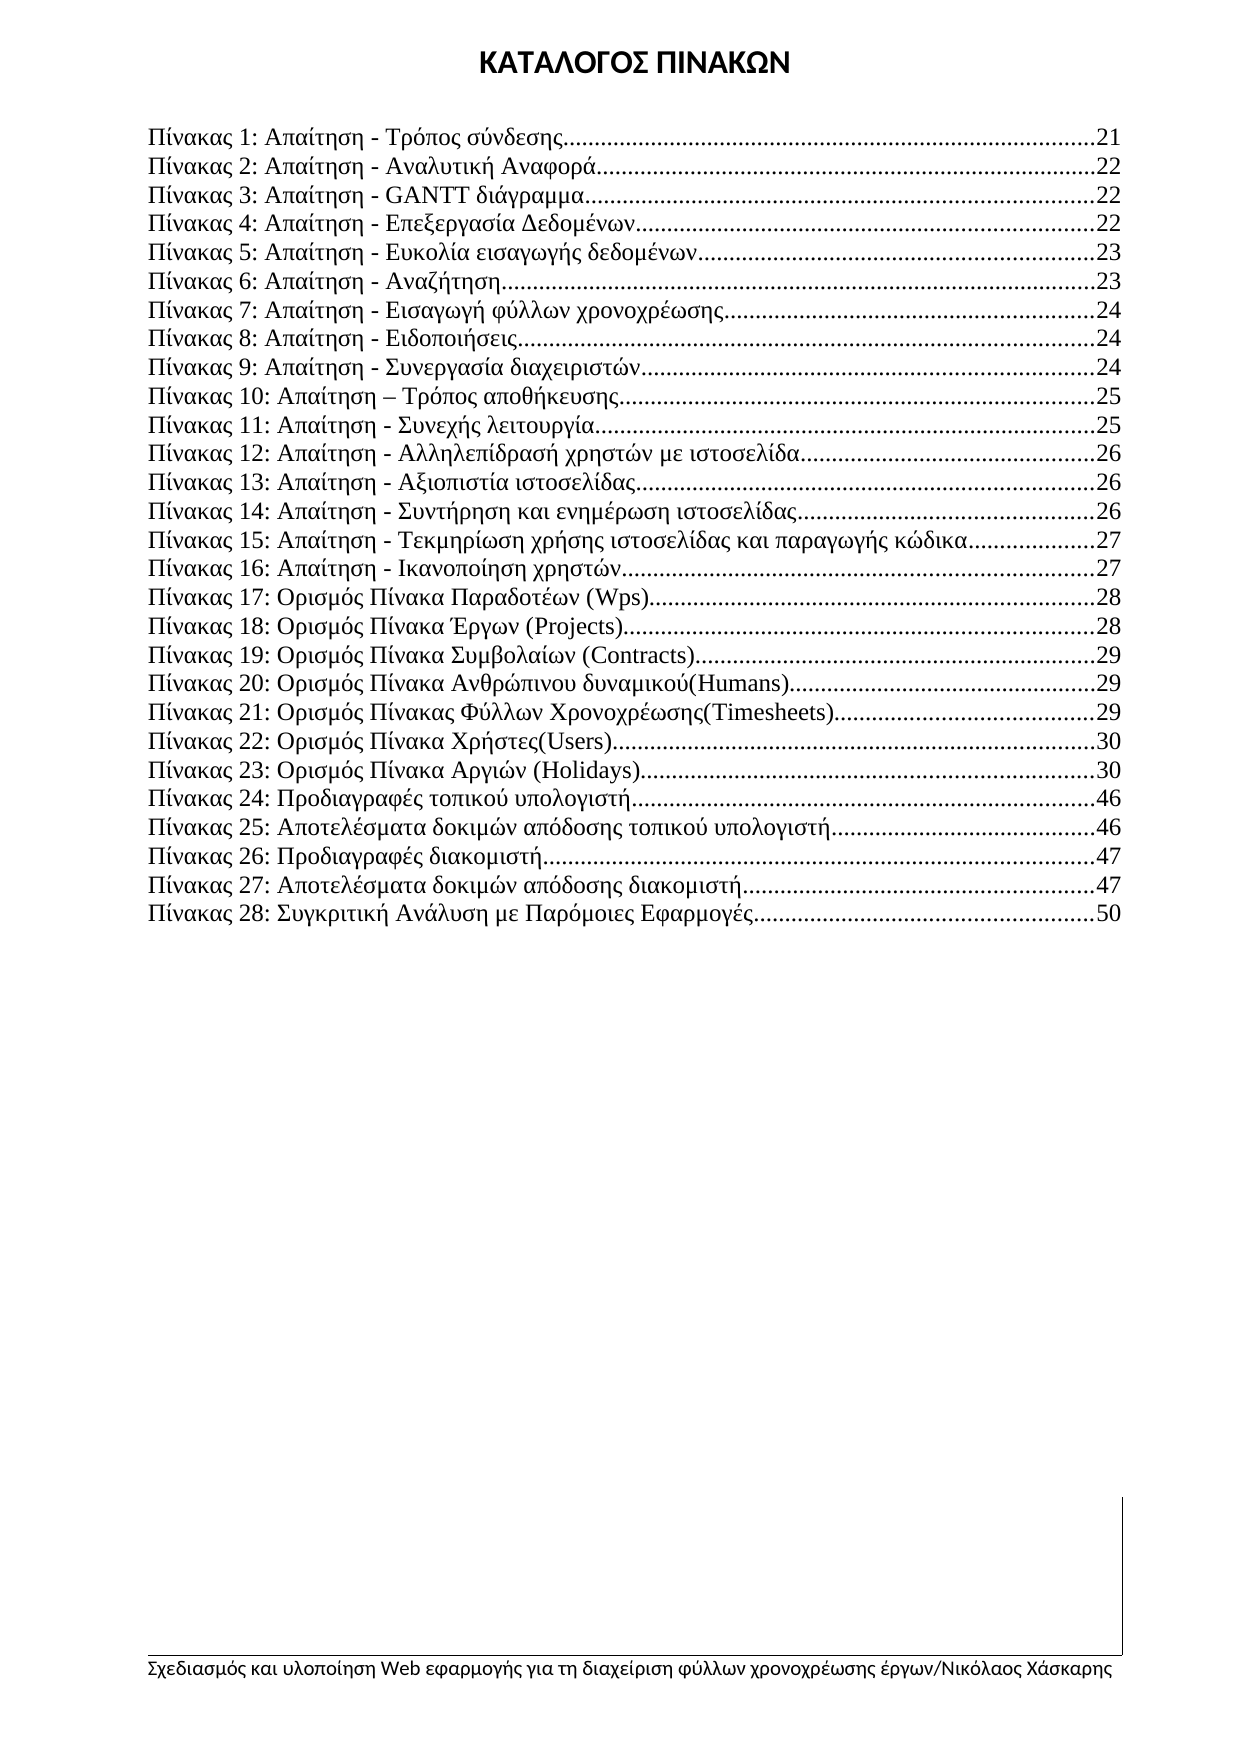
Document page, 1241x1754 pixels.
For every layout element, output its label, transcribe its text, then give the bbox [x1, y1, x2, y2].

text Πίνακας 10: Απαίτηση – Τρόπος αποθήκευσης 25 [148, 381, 1122, 410]
text Πίνακας 22: Ορισμός Πίνακα Χρήστες(Users) 30 [148, 726, 1122, 755]
text Πίνακας 24: Προδιαγραφές τοπικού υπολογιστή 46 [148, 783, 1122, 812]
text Πίνακας 25: Αποτελέσματα δοκιμών απόδοσης τοπικού υπολογιστή 46 [148, 812, 1122, 841]
text Πίνακας 13: Απαίτηση - Αξιοπιστία ιστοσελίδας 26 [148, 467, 1122, 496]
text Πίνακας 14: Απαίτηση - Συντήρηση και ενημέρωση ιστοσελίδας 26 [148, 496, 1122, 525]
text Πίνακας 17: Ορισμός Πίνακα Παραδοτέων (Wps) 28 [148, 582, 1122, 611]
text Πίνακας 12: Απαίτηση - Αλληλεπίδρασή χρηστών με ιστοσελίδα 26 [148, 438, 1122, 467]
text Πίνακας 28: Συγκριτική Ανάλυση με Παρόμοιες Εφαρμογές 50 [148, 898, 1122, 927]
text Πίνακας 23: Ορισμός Πίνακα Αργιών (Holidays) 30 [148, 755, 1122, 783]
text Πίνακας 6: Απαίτηση - Αναζήτηση 23 [148, 266, 1122, 295]
text Πίνακας 20: Ορισμός Πίνακα Ανθρώπινου δυναμικού(Humans) 29 [148, 668, 1122, 697]
text Πίνακας 15: Απαίτηση - Τεκμηρίωση χρήσης ιστοσελίδας και παραγωγής κώδικα 27 [148, 525, 1122, 553]
text Πίνακας 16: Απαίτηση - Ικανοποίηση χρηστών 27 [148, 553, 1122, 582]
text Πίνακας 27: Αποτελέσματα δοκιμών απόδοσης διακομιστή 47 [148, 870, 1122, 898]
text Πίνακας 8: Απαίτηση - Ειδοποιήσεις 24 [148, 323, 1122, 352]
text Πίνακας 3: Απαίτηση - GANTT διάγραμμα 22 [148, 180, 1122, 208]
text Πίνακας 18: Ορισμός Πίνακα Έργων (Projects) 28 [148, 611, 1122, 640]
text Πίνακας 21: Ορισμός Πίνακας Φύλλων Χρονοχρέωσης(Timesheets) 29 [148, 697, 1122, 726]
subtitle ΚΑΤΑΛΟΓΟΣ ΠΙΝΑΚΩΝ [148, 41, 1122, 81]
text Πίνακας 9: Απαίτηση - Συνεργασία διαχειριστών 24 [148, 352, 1122, 381]
text Πίνακας 19: Ορισμός Πίνακα Συμβολαίων (Contracts) 29 [148, 640, 1122, 668]
text Πίνακας 26: Προδιαγραφές διακομιστή 47 [148, 841, 1122, 870]
text Πίνακας 4: Απαίτηση - Επεξεργασία Δεδομένων 22 [148, 208, 1122, 237]
text Πίνακας 5: Απαίτηση - Ευκολία εισαγωγής δεδομένων 23 [148, 237, 1122, 266]
text Πίνακας 11: Απαίτηση - Συνεχής λειτουργία 25 [148, 410, 1122, 438]
text Πίνακας 1: Απαίτηση - Τρόπος σύνδεσης 21 [148, 122, 1122, 151]
text Πίνακας 2: Απαίτηση - Αναλυτική Αναφορά 22 [148, 151, 1122, 180]
text Πίνακας 7: Απαίτηση - Εισαγωγή φύλλων χρονοχρέωσης 24 [148, 295, 1122, 323]
